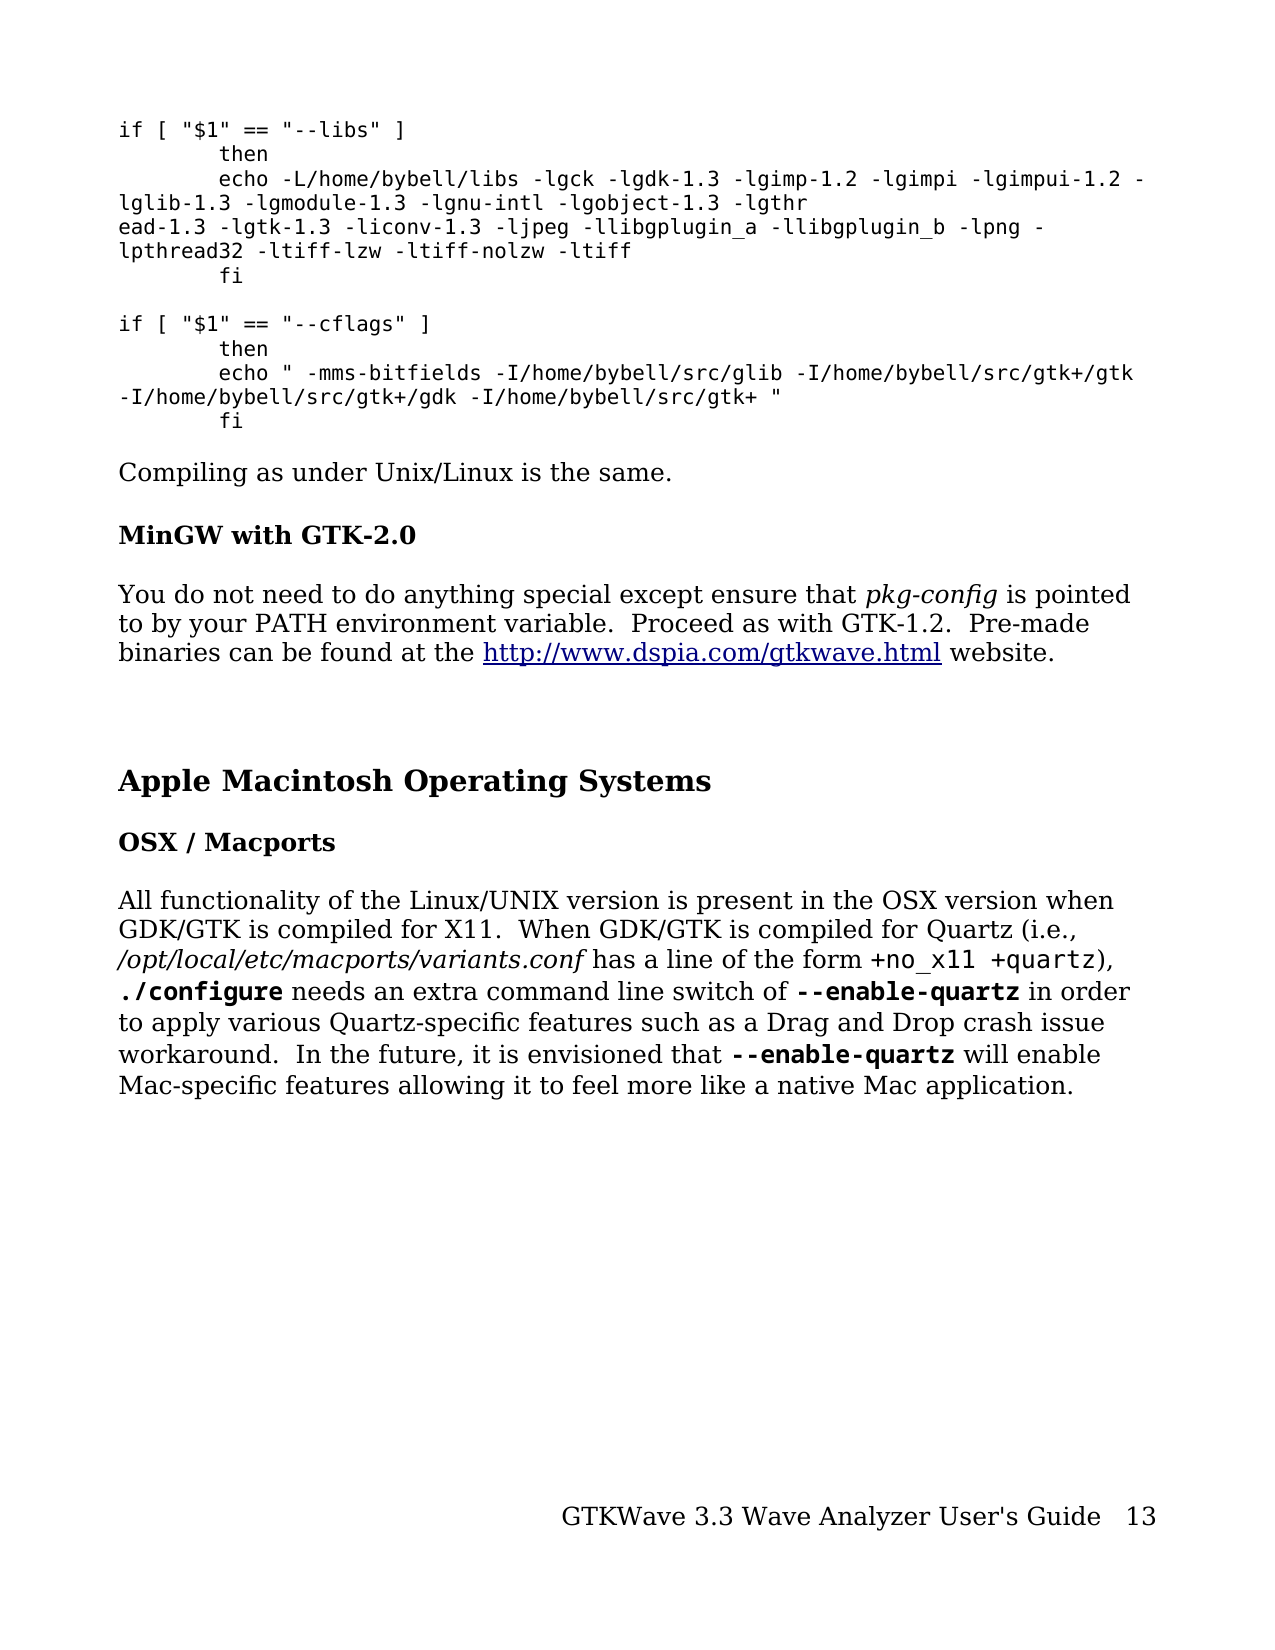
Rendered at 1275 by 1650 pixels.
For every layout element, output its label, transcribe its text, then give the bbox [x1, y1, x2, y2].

text fi [118, 409, 1157, 434]
text then [118, 337, 1157, 361]
text Compiling as under Unix/Linux is the same. [118, 458, 1157, 487]
text MinGW with GTK-2.0 [118, 521, 1157, 551]
text You do not need to do anything special except ensure that pkg-config is pointed to by your PATH environment variable. Proceed as with GTK-1.2. Pre-made binaries can be found at the http://www.dspia.com/gtkwave.html website. [118, 580, 1157, 667]
text ead-1.3 -lgtk-1.3 -liconv-1.3 -ljpeg -llibgplugin_a -llibgplugin_b -lpng -lpthread32 -ltiff-lzw -ltiff-nolzw -ltiff [118, 215, 1157, 264]
text if [ "$1" == "--libs" ] [118, 118, 1157, 142]
text All functionality of the Linux/UNIX version is present in the OSX version when GDK/GTK is compiled for X11. When GDK/GTK is compiled for Quartz (i.e., /opt/local/etc/macports/variants.conf has a line of the form +no_x11 +quartz), ./configure needs an extra command line switch of --enable-quartz in order to apply various Quartz-specific features such as a Drag and Drop crash issue workaround. In the future, it is envisioned that --enable-quartz will enable Mac-specific features allowing it to feel more like a native Mac application. [118, 886, 1157, 1100]
text if [ "$1" == "--cflags" ] [118, 312, 1157, 337]
text fi [118, 264, 1157, 288]
text echo " -mms-bitfields -I/home/bybell/src/glib -I/home/bybell/src/gtk+/gtk -I/home/bybell/src/gtk+/gdk -I/home/bybell/src/gtk+ " [118, 361, 1157, 409]
text Apple Macintosh Operating Systems [118, 764, 1157, 799]
text echo -L/home/bybell/libs -lgck -lgdk-1.3 -lgimp-1.2 -lgimpi -lgimpui-1.2 -lglib-1.3 -lgmodule-1.3 -lgnu-intl -lgobject-1.3 -lgthr [118, 167, 1157, 215]
text then [118, 142, 1157, 167]
text OSX / Macports [118, 828, 1157, 857]
